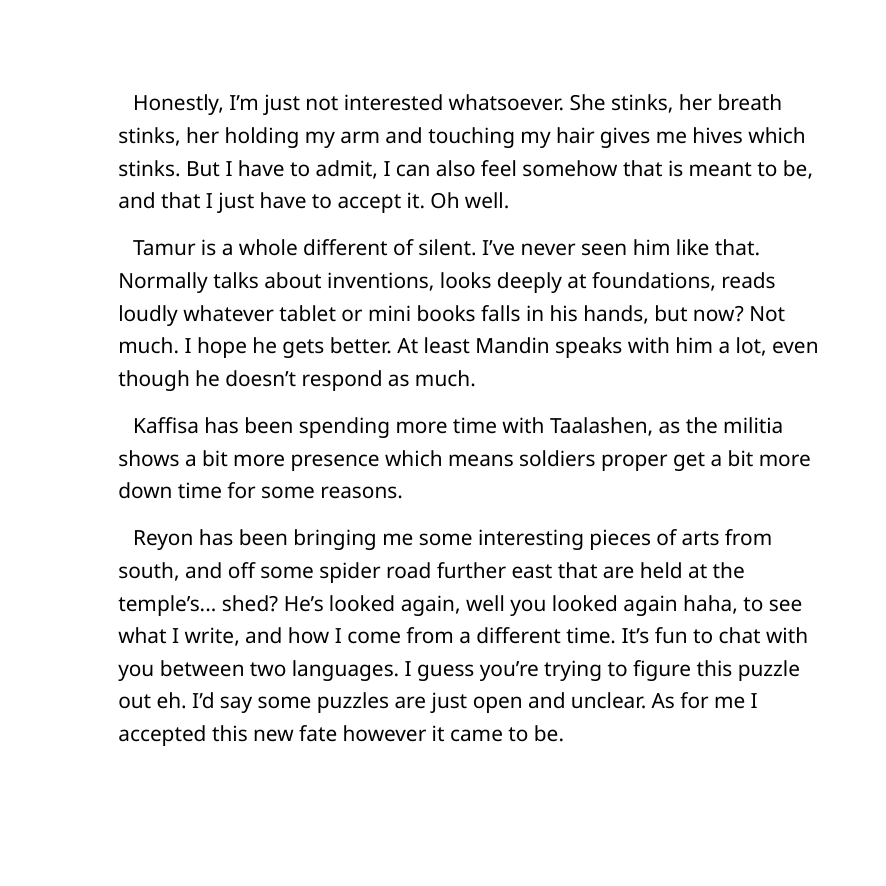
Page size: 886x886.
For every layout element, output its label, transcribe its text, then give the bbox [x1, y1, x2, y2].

text Tamur is a whole different of silent. I’ve never seen him like that. Normally talks about inventions, looks deeply at foundations, reads loudly whatever tablet or mini books falls in his hands, but now? Not much. I hope he gets better. At least Mandin speaks with him a lot, even though he doesn’t respond as much. [118, 233, 827, 392]
text Honestly, I’m just not interested whatsoever. She stinks, her breath stinks, her holding my arm and touching my hair gives me hives which stinks. But I have to admit, I can also feel somehow that is meant to be, and that I just have to accept it. Oh well. [118, 88, 827, 215]
text Reyon has been bringing me some interesting pieces of arts from south, and off some spider road further east that are held at the temple’s... shed? He’s looked again, well you looked again haha, to see what I write, and how I come from a different time. It’s fun to chat with you between two languages. I guess you’re trying to figure this puzzle out eh. I’d say some puzzles are just open and unclear. As for me I accepted this new fate however it came to be. [118, 523, 827, 748]
text Kaffisa has been spending more time with Taalashen, as the militia shows a bit more presence which means soldiers proper get a bit more down time for some reasons. [118, 411, 827, 505]
